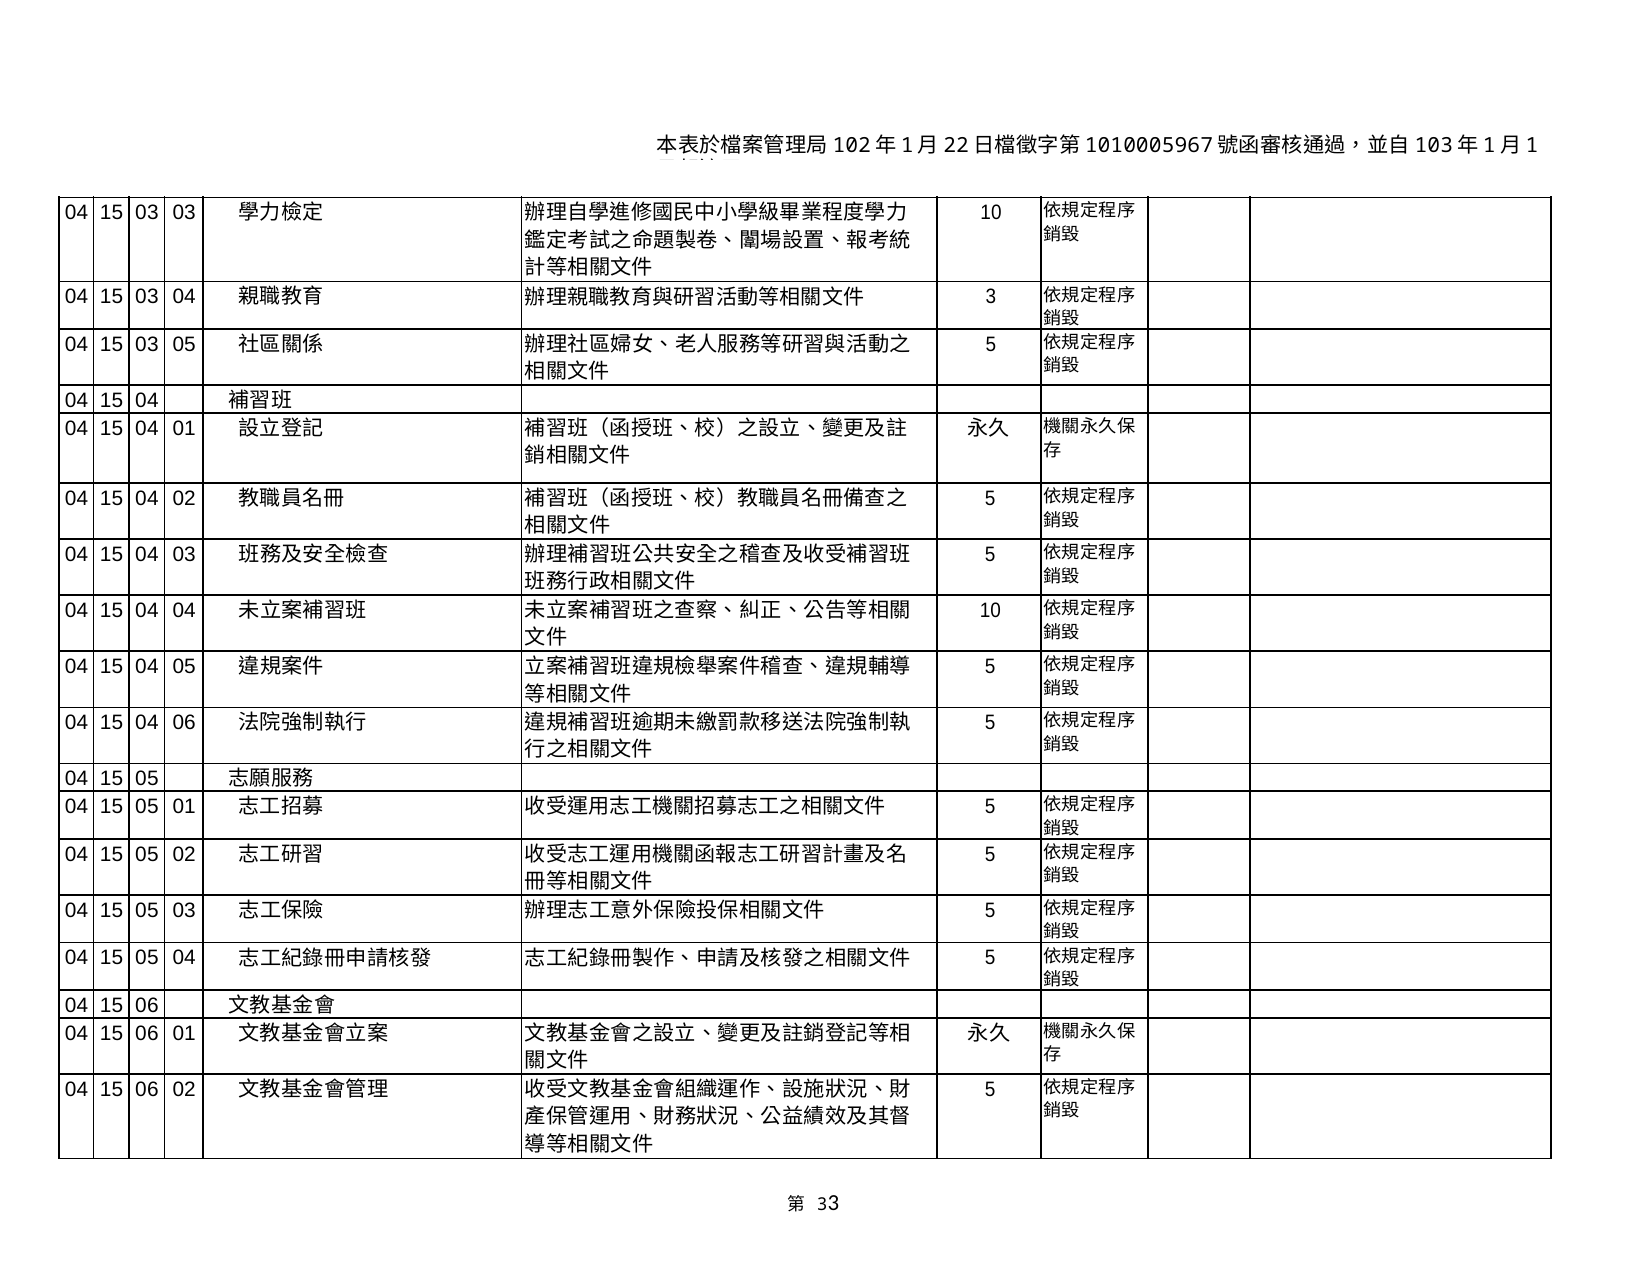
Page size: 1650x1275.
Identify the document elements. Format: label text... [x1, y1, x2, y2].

table_cell 03 [130, 330, 164, 384]
table_cell 15 [94, 330, 128, 384]
table_cell [1251, 708, 1550, 762]
table_cell [1149, 943, 1249, 989]
table_cell 依規定程序 銷毀 [1042, 596, 1147, 650]
table_cell 04 [165, 596, 202, 650]
table_cell [522, 386, 936, 412]
table_cell 補習班（函授班、校）教職員名冊備查之 相關文件 [522, 484, 936, 538]
table_cell [522, 991, 936, 1017]
table_cell 違規案件 [204, 652, 521, 706]
table_cell 5 [938, 792, 1040, 838]
table_cell 親職教育 [204, 282, 521, 328]
table_cell 志工研習 [204, 840, 521, 894]
table_header 04 [60, 198, 93, 281]
table_cell 永久 [938, 1019, 1040, 1073]
table_cell 未立案補習班之查察、糾正、公告等相關 文件 [522, 596, 936, 650]
table_cell [1251, 943, 1550, 989]
table_header 15 [94, 198, 128, 281]
table_cell 06 [130, 1075, 164, 1157]
table_cell 04 [130, 708, 164, 762]
table_cell 5 [938, 943, 1040, 989]
table_cell 永久 [938, 414, 1040, 482]
table_cell [1251, 896, 1550, 942]
table_cell 依規定程序 銷毀 [1042, 1075, 1147, 1157]
table_cell 04 [60, 652, 93, 706]
table_cell 5 [938, 708, 1040, 762]
table_cell 補習班 [204, 386, 521, 412]
table_cell 05 [130, 764, 164, 790]
table_header [1251, 198, 1550, 281]
table_cell 5 [938, 652, 1040, 706]
table_cell 依規定程序 銷毀 [1042, 708, 1147, 762]
table_cell 文教基金會之設立、變更及註銷登記等相 關文件 [522, 1019, 936, 1073]
table_cell 15 [94, 386, 128, 412]
table_cell 10 [938, 596, 1040, 650]
table_cell 收受文教基金會組織運作、設施狀況、財 產保管運用、財務狀況、公益績效及其督 導等相關文件 [522, 1075, 936, 1157]
table_cell [1251, 840, 1550, 894]
table_cell 5 [938, 540, 1040, 594]
table_cell 04 [60, 896, 93, 942]
table_cell 04 [60, 484, 93, 538]
table_cell 15 [94, 484, 128, 538]
table_cell 04 [60, 330, 93, 384]
table_cell [938, 386, 1040, 412]
table_cell 04 [130, 652, 164, 706]
table_cell 5 [938, 840, 1040, 894]
table_cell [1251, 792, 1550, 838]
table_cell [1251, 484, 1550, 538]
table_cell 06 [130, 1019, 164, 1073]
table_header 學力檢定 [204, 198, 521, 281]
table_cell 04 [165, 943, 202, 989]
table_cell 15 [94, 708, 128, 762]
table_cell 06 [165, 708, 202, 762]
table_header 03 [165, 198, 202, 281]
table_cell [1149, 1075, 1249, 1157]
table_cell 違規補習班逾期未繳罰款移送法院強制執 行之相關文件 [522, 708, 936, 762]
table_cell 04 [60, 708, 93, 762]
table_cell 收受運用志工機關招募志工之相關文件 [522, 792, 936, 838]
table_cell 05 [130, 943, 164, 989]
table_cell 04 [60, 991, 93, 1017]
table_cell 5 [938, 330, 1040, 384]
table_cell 5 [938, 1075, 1040, 1157]
table_cell 01 [165, 1019, 202, 1073]
table_cell 04 [130, 484, 164, 538]
table_cell 15 [94, 652, 128, 706]
table_cell [1149, 792, 1249, 838]
table_cell 15 [94, 596, 128, 650]
table_cell 未立案補習班 [204, 596, 521, 650]
table_cell 依規定程序 銷毀 [1042, 484, 1147, 538]
table_cell 15 [94, 764, 128, 790]
table_cell 04 [60, 764, 93, 790]
table_cell [1251, 764, 1550, 790]
table_cell [1042, 991, 1147, 1017]
table_cell [1251, 414, 1550, 482]
table_cell 5 [938, 484, 1040, 538]
table_header 辦理自學進修國民中小學級畢業程度學力 鑑定考試之命題製卷、闈場設置、報考統 計等相關文件 [522, 198, 936, 281]
table_cell 05 [130, 792, 164, 838]
table_cell 03 [165, 896, 202, 942]
table_cell 04 [60, 943, 93, 989]
table_cell 02 [165, 840, 202, 894]
table_cell 文教基金會管理 [204, 1075, 521, 1157]
table_cell [1149, 840, 1249, 894]
table_cell 04 [60, 540, 93, 594]
table_cell 3 [938, 282, 1040, 328]
table_cell 5 [938, 896, 1040, 942]
table_cell 15 [94, 1019, 128, 1073]
table_cell [522, 764, 936, 790]
table_cell 志工招募 [204, 792, 521, 838]
table_cell [1251, 282, 1550, 328]
table_cell 志願服務 [204, 764, 521, 790]
table_cell [1149, 596, 1249, 650]
table_header 依規定程序 銷毀 [1042, 198, 1147, 281]
table_cell 辦理補習班公共安全之稽查及收受補習班 班務行政相關文件 [522, 540, 936, 594]
table_cell [165, 386, 202, 412]
table_cell 收受志工運用機關函報志工研習計畫及名 冊等相關文件 [522, 840, 936, 894]
table_cell [1149, 282, 1249, 328]
table_cell 15 [94, 792, 128, 838]
table_cell [1149, 896, 1249, 942]
table_cell 05 [130, 896, 164, 942]
table_cell 依規定程序 銷毀 [1042, 943, 1147, 989]
table_cell 01 [165, 414, 202, 482]
table_cell 機關永久保 存 [1042, 414, 1147, 482]
table_cell 06 [130, 991, 164, 1017]
table_cell 04 [60, 1075, 93, 1157]
table_cell 辦理志工意外保險投保相關文件 [522, 896, 936, 942]
table_cell 04 [60, 282, 93, 328]
table_cell [1149, 484, 1249, 538]
table_cell 15 [94, 282, 128, 328]
table_cell 04 [130, 596, 164, 650]
table_cell 依規定程序 銷毀 [1042, 282, 1147, 328]
table_cell 15 [94, 540, 128, 594]
table_cell [1251, 540, 1550, 594]
table_cell 志工紀錄冊申請核發 [204, 943, 521, 989]
table_cell 依規定程序 銷毀 [1042, 840, 1147, 894]
table_cell [938, 991, 1040, 1017]
table_cell 15 [94, 943, 128, 989]
table_cell [1149, 386, 1249, 412]
table_cell 04 [130, 414, 164, 482]
table_cell 15 [94, 840, 128, 894]
table_cell [165, 991, 202, 1017]
table_cell [1149, 330, 1249, 384]
table_header 10 [938, 198, 1040, 281]
table_cell 教職員名冊 [204, 484, 521, 538]
table_cell 04 [130, 386, 164, 412]
table_cell 立案補習班違規檢舉案件稽查、違規輔導 等相關文件 [522, 652, 936, 706]
table_cell 設立登記 [204, 414, 521, 482]
table_cell 03 [165, 540, 202, 594]
table_cell [1042, 764, 1147, 790]
table_cell [1251, 386, 1550, 412]
table_cell 15 [94, 1075, 128, 1157]
table_cell 05 [130, 840, 164, 894]
table_cell 15 [94, 896, 128, 942]
table_cell [1149, 764, 1249, 790]
table_cell 04 [60, 386, 93, 412]
table_cell 班務及安全檢查 [204, 540, 521, 594]
table_cell 02 [165, 1075, 202, 1157]
table_cell [1149, 414, 1249, 482]
table_cell 辦理社區婦女、老人服務等研習與活動之 相關文件 [522, 330, 936, 384]
table_cell 02 [165, 484, 202, 538]
table_header [1149, 198, 1249, 281]
table_cell 15 [94, 991, 128, 1017]
table_header 03 [130, 198, 164, 281]
table_cell 04 [60, 414, 93, 482]
table_cell 05 [165, 330, 202, 384]
table_cell 04 [60, 596, 93, 650]
table_cell 依規定程序 銷毀 [1042, 896, 1147, 942]
table_cell 辦理親職教育與研習活動等相關文件 [522, 282, 936, 328]
table_cell 機關永久保 存 [1042, 1019, 1147, 1073]
table_cell [165, 764, 202, 790]
table_cell [1251, 652, 1550, 706]
table_cell 05 [165, 652, 202, 706]
table_cell [1149, 991, 1249, 1017]
table_cell [1149, 540, 1249, 594]
table_cell 04 [60, 1019, 93, 1073]
table_cell 補習班（函授班、校）之設立、變更及註 銷相關文件 [522, 414, 936, 482]
table_cell 04 [130, 540, 164, 594]
table_cell [1149, 1019, 1249, 1073]
table_cell [1251, 330, 1550, 384]
table_cell 法院強制執行 [204, 708, 521, 762]
table_cell 依規定程序 銷毀 [1042, 792, 1147, 838]
table_cell 志工紀錄冊製作、申請及核發之相關文件 [522, 943, 936, 989]
table_cell 15 [94, 414, 128, 482]
table_cell [1149, 652, 1249, 706]
table_cell 依規定程序 銷毀 [1042, 330, 1147, 384]
table_cell 依規定程序 銷毀 [1042, 652, 1147, 706]
table_cell 04 [165, 282, 202, 328]
table_cell [1042, 386, 1147, 412]
table_cell [1251, 596, 1550, 650]
table_cell [1149, 708, 1249, 762]
table_cell 03 [130, 282, 164, 328]
table_cell [938, 764, 1040, 790]
table_cell 01 [165, 792, 202, 838]
table_cell [1251, 1019, 1550, 1073]
table_cell [1251, 991, 1550, 1017]
table_cell 04 [60, 792, 93, 838]
table_cell 04 [60, 840, 93, 894]
table_cell 文教基金會 [204, 991, 521, 1017]
table_cell 社區關係 [204, 330, 521, 384]
table_cell 依規定程序 銷毀 [1042, 540, 1147, 594]
table_cell [1251, 1075, 1550, 1157]
table_cell 文教基金會立案 [204, 1019, 521, 1073]
table_cell 志工保險 [204, 896, 521, 942]
